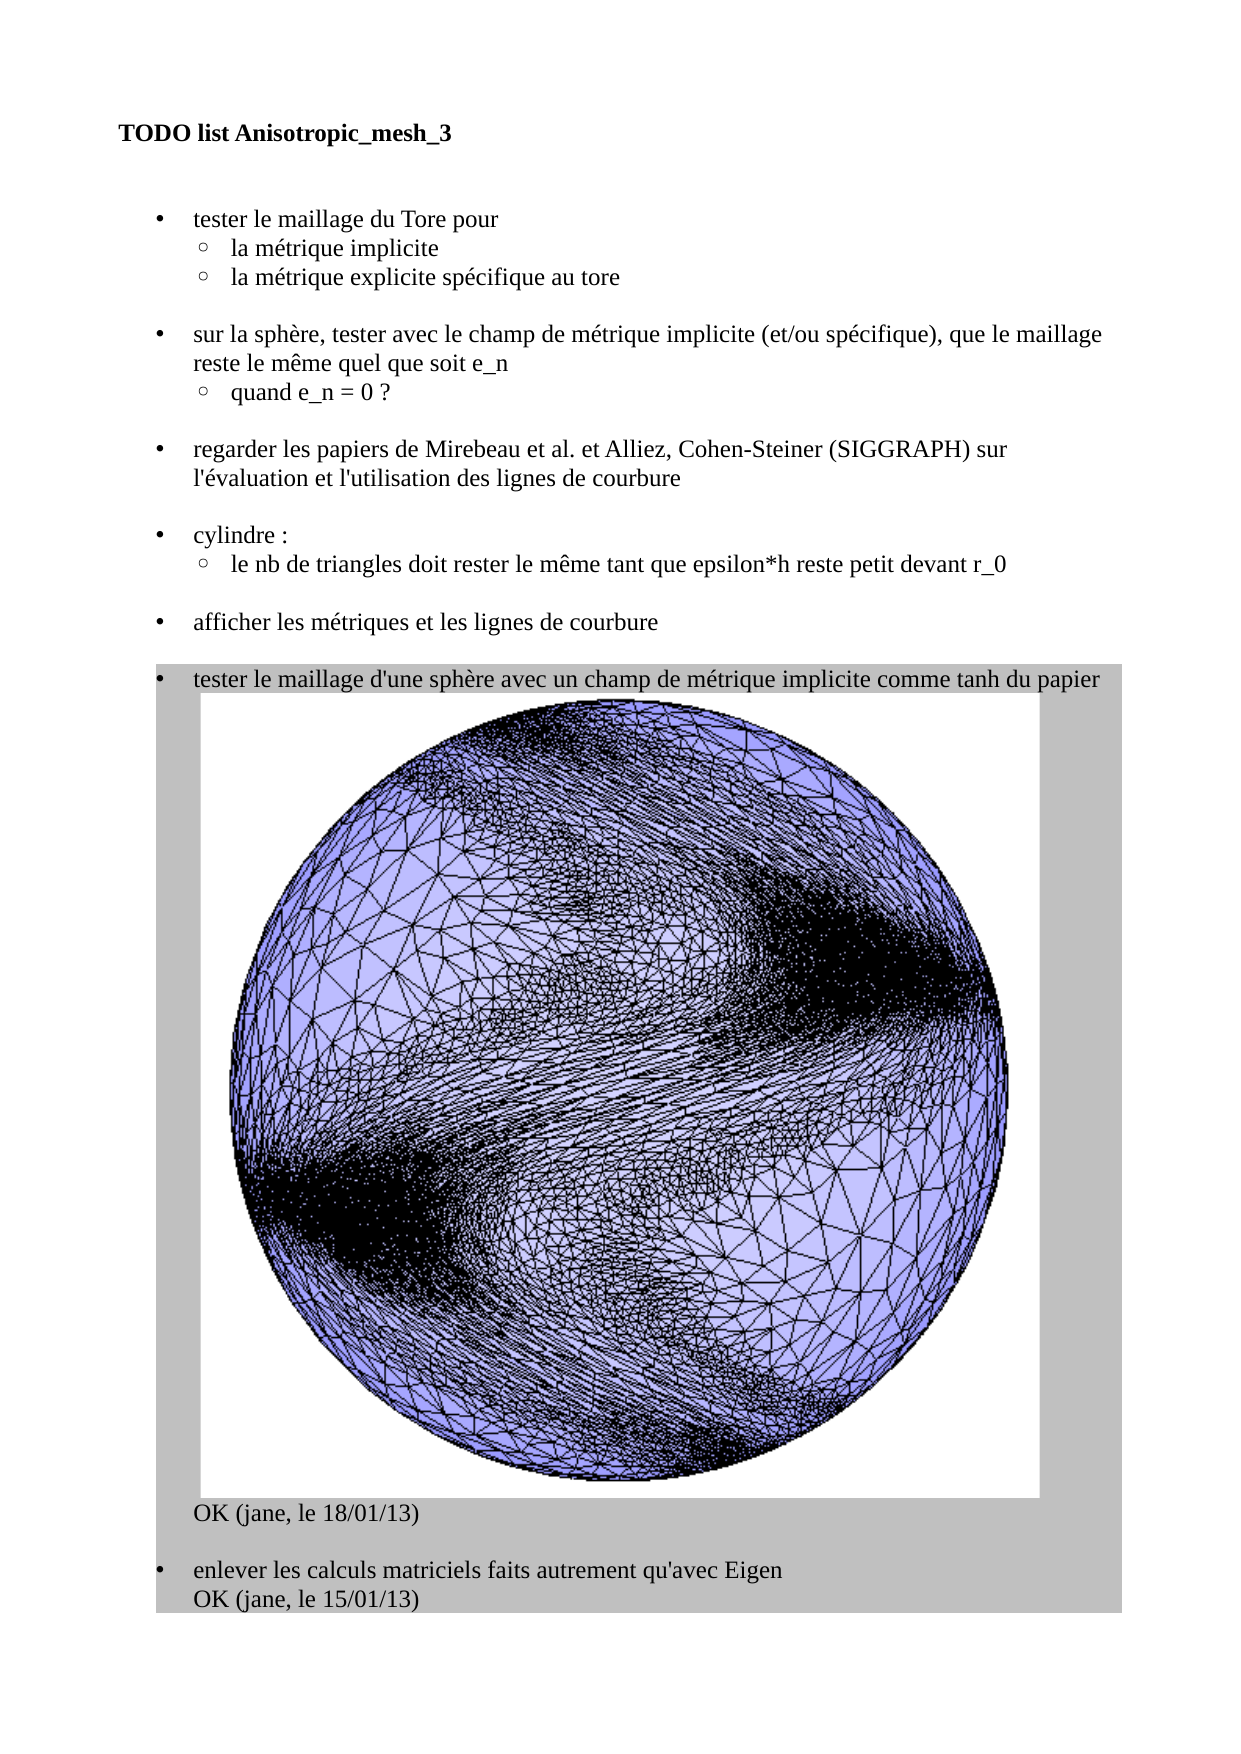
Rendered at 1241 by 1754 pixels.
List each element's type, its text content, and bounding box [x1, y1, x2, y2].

list afficher les métriques et les lignes de courbure [156, 607, 1122, 636]
list OK (jane, le 18/01/13) [156, 693, 1122, 1527]
list tester le maillage du Tore pour [156, 204, 1122, 233]
list sur la sphère, tester avec le champ de métrique implicite (et/ou spécifique), que le maillage reste le même quel que soit e_n [156, 319, 1122, 377]
list enlever les calculs matriciels faits autrement qu'avec Eigen [156, 1555, 1122, 1584]
list quand e_n = 0 ? [193, 377, 1122, 406]
list la métrique implicite [193, 233, 1122, 262]
list regarder les papiers de Mirebeau et al. et Alliez, Cohen-Steiner (SIGGRAPH) sur l'évaluation et l'utilisation des lignes de courbure [156, 434, 1122, 492]
list la métrique explicite spécifique au tore [193, 262, 1122, 291]
list cylindre : [156, 521, 1122, 549]
text TODO list Anisotropic_mesh_3 [118, 118, 1122, 147]
list tester le maillage d'une sphère avec un champ de métrique implicite comme tanh du papier [156, 664, 1122, 693]
list le nb de triangles doit rester le même tant que epsilon*h reste petit devant r_0 [193, 549, 1122, 578]
list OK (jane, le 15/01/13) [156, 1584, 1122, 1613]
